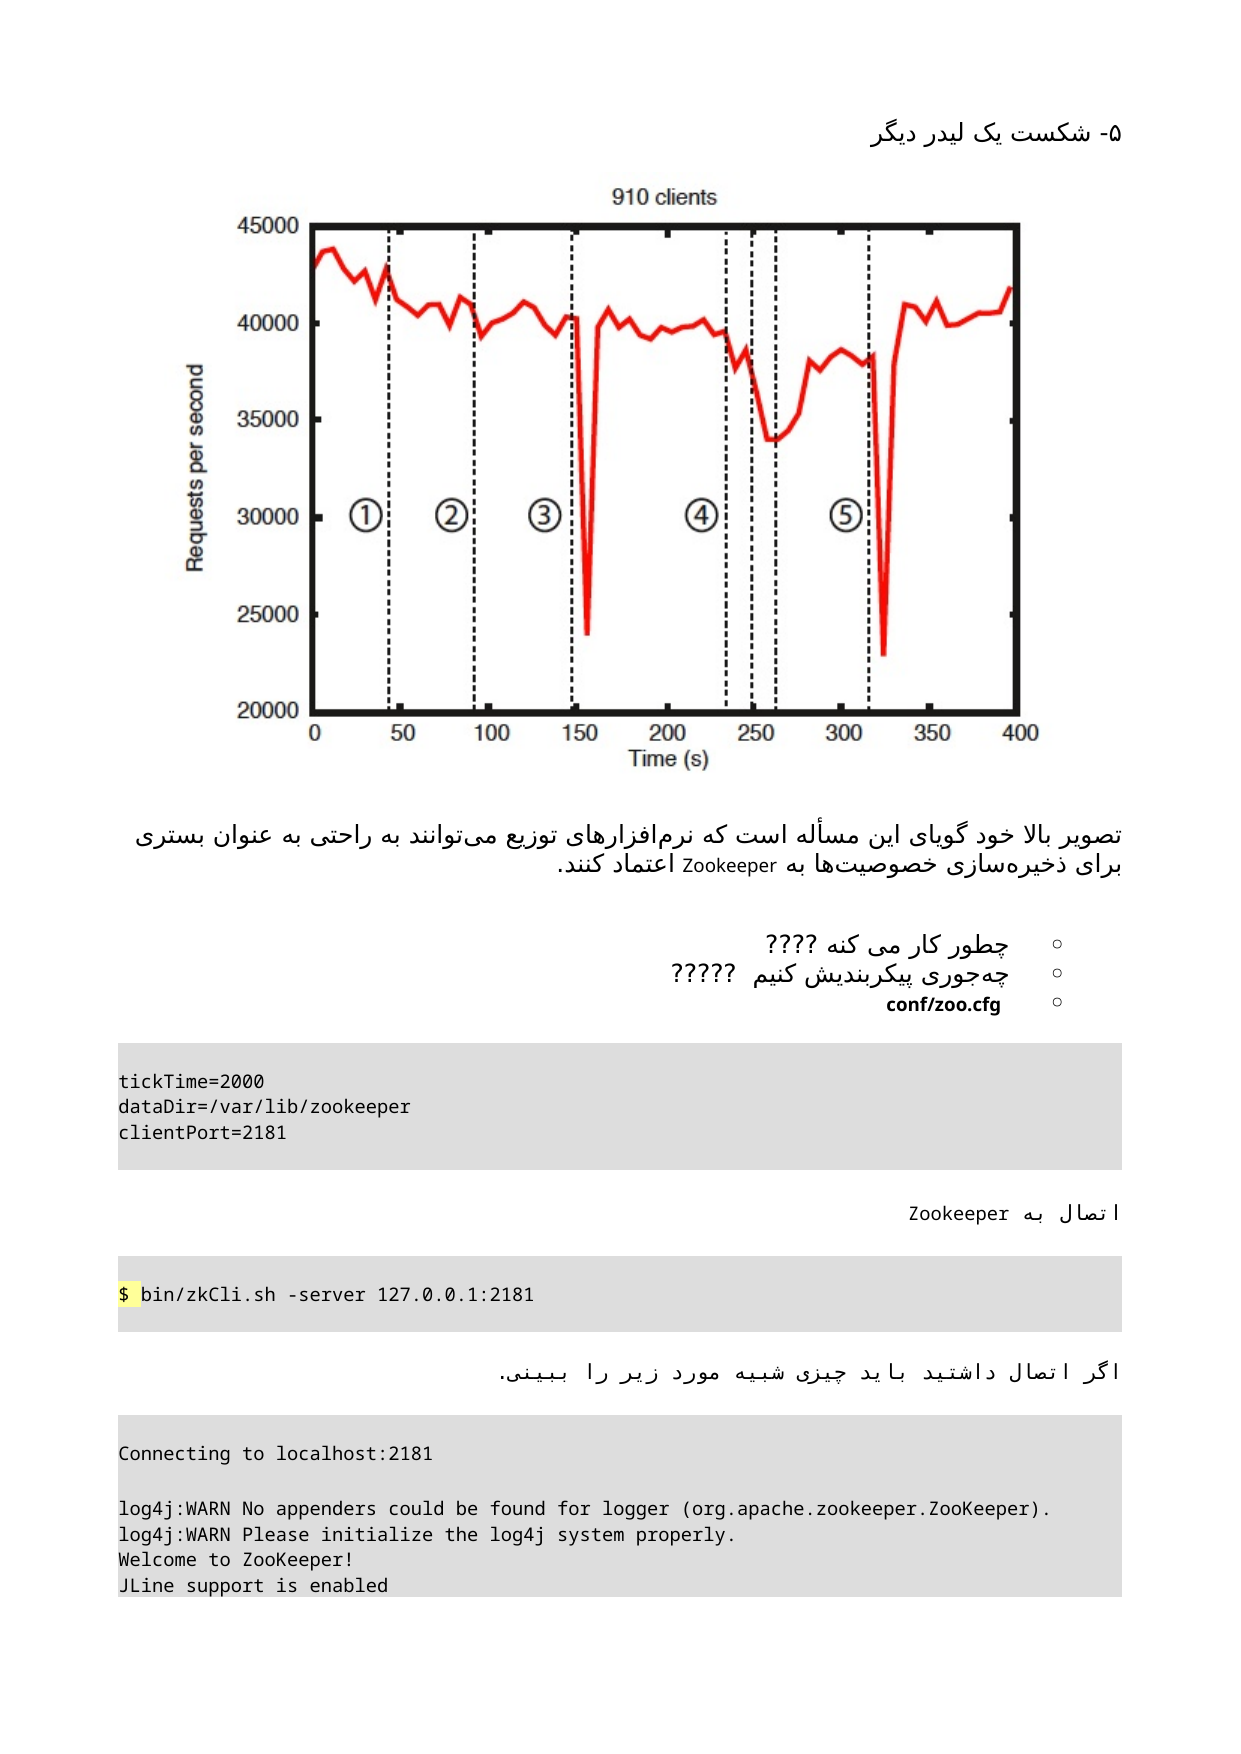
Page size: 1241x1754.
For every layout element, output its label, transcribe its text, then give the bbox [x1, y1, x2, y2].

text Welcome to ZooKeeper! [118, 1546, 1122, 1572]
text clientPort=2181 [118, 1119, 1122, 1170]
list چه‌جوری پیکربندیش کنیم ????? [118, 959, 1047, 988]
text JLine support is enabled [118, 1572, 1122, 1597]
text ۵- شکست یک لیدر دیگر [118, 118, 1122, 147]
text اگر اتصال داشتید باید چیزی شبیه مورد زیر را ببینی. [118, 1362, 1122, 1385]
list conf/zoo.cfg [118, 988, 1047, 1017]
text Connecting to localhost:2181 [118, 1415, 1122, 1466]
list چطور کار می کنه ???? [118, 930, 1047, 959]
text log4j:WARN No appenders could be found for logger (org.apache.zookeeper.ZooKeeper). [118, 1495, 1122, 1521]
text تصویر بالا خود گویای این مسأله است که نرم‌افزارهای توزیع می‌توانند به راحتی به عنوان بستری برای ذخیره‌سازی خصوصیت‌ها به Zookeeper اعتماد کنند. [118, 820, 1122, 879]
picture [164, 172, 1076, 795]
text tickTime=2000 [118, 1068, 1122, 1094]
text dataDir=/var/lib/zookeeper [118, 1094, 1122, 1119]
text اتصال به Zookeeper [118, 1200, 1122, 1226]
text $ bin/zkCli.sh -server 127.0.0.1:2181 [118, 1256, 1122, 1332]
text log4j:WARN Please initialize the log4j system properly. [118, 1521, 1122, 1546]
